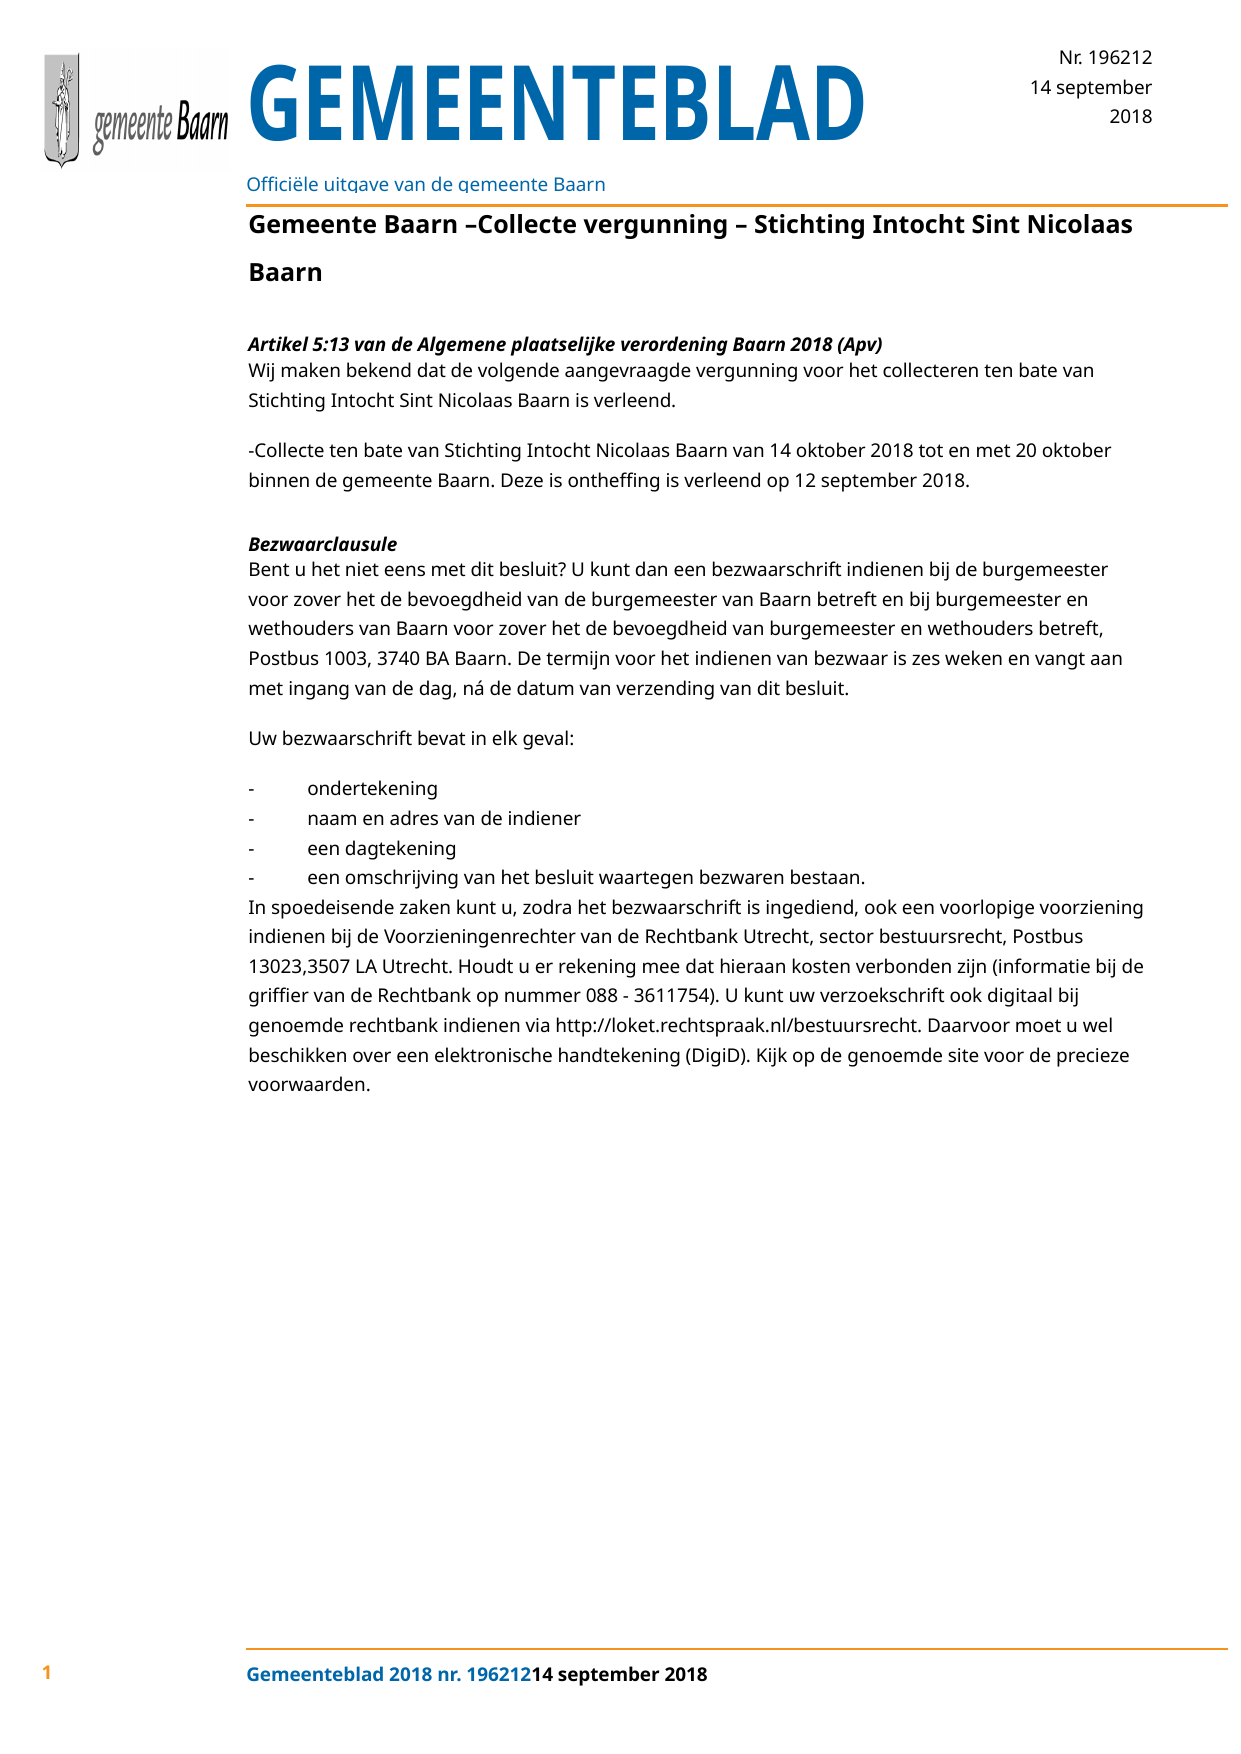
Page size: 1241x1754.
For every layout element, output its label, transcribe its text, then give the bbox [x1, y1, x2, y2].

text Bezwaarclausule [248, 531, 1152, 556]
text -Collecte ten bate van Stichting Intocht Nicolaas Baarn van 14 oktober 2018 tot en met 20 oktober binnen de gemeente Baarn. Deze is ontheffing is verleend op 12 september 2018. [248, 437, 1152, 492]
list ondertekening [248, 776, 1152, 801]
text Gemeente Baarn –Collecte vergunning – Stichting Intocht Sint Nicolaas Baarn [248, 207, 1152, 288]
text Wij maken bekend dat de volgende aangevraagde vergunning voor het collecteren ten bate van Stichting Intocht Sint Nicolaas Baarn is verleend. [248, 357, 1152, 412]
text Uw bezwaarschrift bevat in elk geval: [248, 725, 1152, 751]
picture [41, 47, 231, 172]
text Artikel 5:13 van de Algemene plaatselijke verordening Baarn 2018 (Apv) [248, 331, 1152, 357]
list een omschrijving van het besluit waartegen bezwaren bestaan. [248, 864, 1152, 890]
text Bent u het niet eens met dit besluit? U kunt dan een bezwaarschrift indienen bij de burgemeester voor zover het de bevoegdheid van de burgemeester van Baarn betreft en bij burgemeester en wethouders van Baarn voor zover het de bevoegdheid van burgemeester en wethouders betreft, Postbus 1003, 3740 BA Baarn. De termijn voor het indienen van bezwaar is zes weken en vangt aan met ingang van de dag, ná de datum van verzending van dit besluit. [248, 556, 1152, 701]
list naam en adres van de indiener [248, 805, 1152, 831]
list een dagtekening [248, 835, 1152, 861]
text In spoedeisende zaken kunt u, zodra het bezwaarschrift is ingediend, ook een voorlopige voorziening indienen bij de Voorzieningenrechter van de Rechtbank Utrecht, sector bestuursrecht, Postbus 13023,3507 LA Utrecht. Houdt u er rekening mee dat hieraan kosten verbonden zijn (informatie bij de griffier van de Rechtbank op nummer 088 - 3611754). U kunt uw verzoekschrift ook digitaal bij genoemde rechtbank indienen via http://loket.rechtspraak.nl/bestuursrecht. Daarvoor moet u wel beschikken over een elektronische handtekening (DigiD). Kijk op de genoemde site voor de precieze voorwaarden. [248, 894, 1152, 1097]
